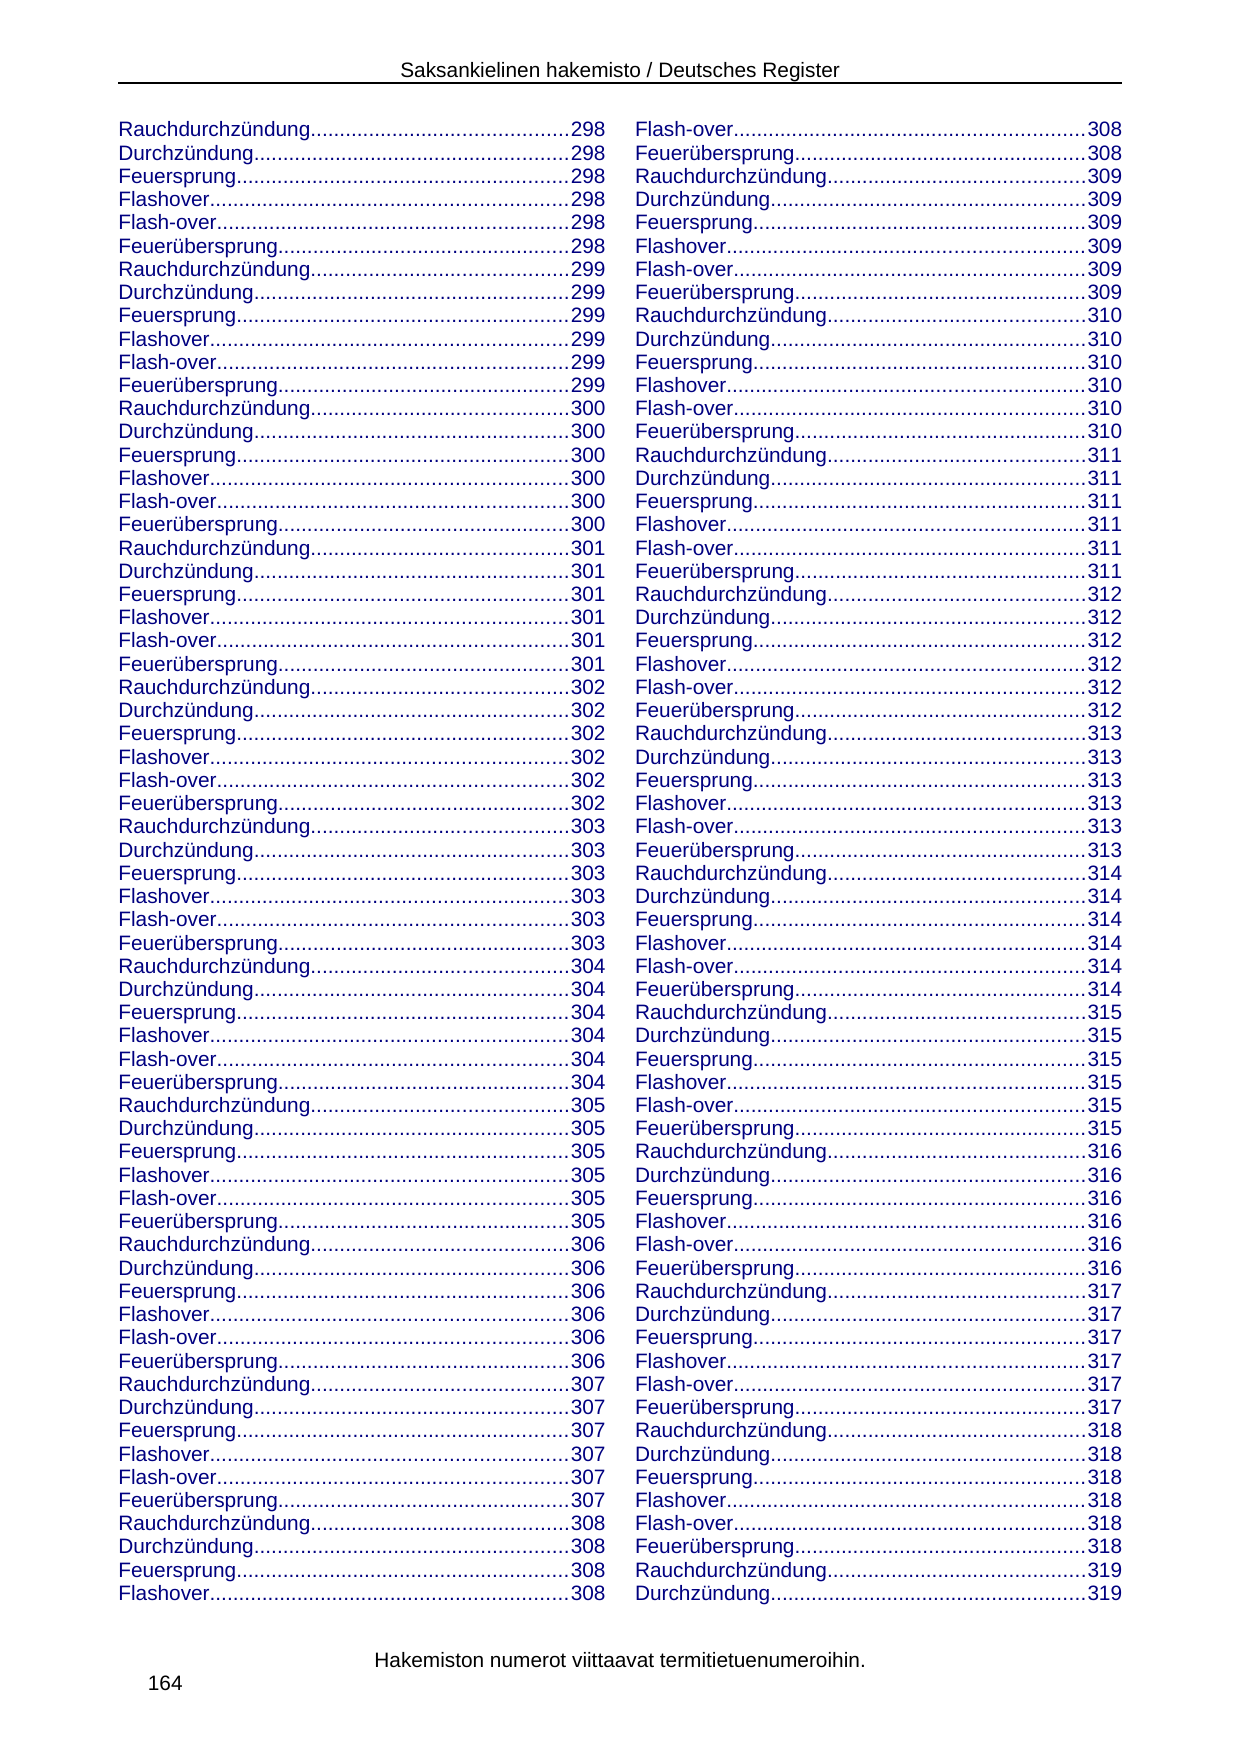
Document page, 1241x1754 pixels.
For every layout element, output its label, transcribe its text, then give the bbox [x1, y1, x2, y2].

text Feuersprung 316 [635, 1187, 1122, 1210]
text Flashover 306 [118, 1303, 605, 1326]
text Flash-over 299 [118, 350, 605, 373]
text Feuersprung 304 [118, 1001, 605, 1024]
text Feuersprung 300 [118, 443, 605, 466]
text Flashover 317 [635, 1349, 1122, 1372]
text Flash-over 310 [635, 397, 1122, 420]
text Feuerübersprung 301 [118, 652, 605, 676]
text Rauchdurchzündung 315 [635, 1001, 1122, 1024]
text Durchzündung 318 [635, 1442, 1122, 1465]
text Feuerübersprung 312 [635, 699, 1122, 722]
text Feuersprung 299 [118, 304, 605, 327]
text Rauchdurchzündung 304 [118, 954, 605, 977]
text Rauchdurchzündung 308 [118, 1512, 605, 1535]
text Feuerübersprung 307 [118, 1488, 605, 1512]
text Rauchdurchzündung 300 [118, 397, 605, 420]
text Feuersprung 310 [635, 350, 1122, 373]
text Flashover 305 [118, 1163, 605, 1187]
text Durchzündung 306 [118, 1256, 605, 1279]
text Flashover 316 [635, 1210, 1122, 1233]
text Rauchdurchzündung 312 [635, 583, 1122, 606]
text Flash-over 317 [635, 1372, 1122, 1396]
text Feuerübersprung 315 [635, 1117, 1122, 1140]
text Flash-over 311 [635, 536, 1122, 559]
text Flash-over 298 [118, 211, 605, 234]
text Feuerübersprung 308 [635, 141, 1122, 164]
text Flash-over 307 [118, 1465, 605, 1488]
text Feuerübersprung 300 [118, 513, 605, 536]
text Feuerübersprung 302 [118, 792, 605, 815]
text Flash-over 300 [118, 490, 605, 513]
text Flashover 312 [635, 652, 1122, 676]
text Durchzündung 302 [118, 699, 605, 722]
text Feuerübersprung 303 [118, 931, 605, 954]
text Flash-over 315 [635, 1094, 1122, 1117]
text Rauchdurchzündung 298 [118, 118, 605, 141]
text Durchzündung 299 [118, 281, 605, 304]
text Flash-over 303 [118, 908, 605, 931]
text Feuersprung 318 [635, 1465, 1122, 1488]
text Rauchdurchzündung 318 [635, 1419, 1122, 1442]
text Flash-over 313 [635, 815, 1122, 838]
text Rauchdurchzündung 317 [635, 1279, 1122, 1303]
text Feuerübersprung 298 [118, 234, 605, 257]
text Durchzündung 317 [635, 1303, 1122, 1326]
text Durchzündung 315 [635, 1024, 1122, 1047]
text Rauchdurchzündung 314 [635, 861, 1122, 884]
text Rauchdurchzündung 306 [118, 1233, 605, 1256]
text Feuersprung 311 [635, 490, 1122, 513]
text Durchzündung 310 [635, 327, 1122, 350]
text Durchzündung 312 [635, 606, 1122, 629]
text Feuerübersprung 314 [635, 977, 1122, 1001]
text Flash-over 304 [118, 1047, 605, 1070]
text Durchzündung 301 [118, 559, 605, 583]
text Flash-over 314 [635, 954, 1122, 977]
text Flashover 303 [118, 884, 605, 908]
text Feuersprung 312 [635, 629, 1122, 652]
text Durchzündung 304 [118, 977, 605, 1001]
text Feuerübersprung 317 [635, 1396, 1122, 1419]
text Flash-over 316 [635, 1233, 1122, 1256]
text Rauchdurchzündung 313 [635, 722, 1122, 745]
text Feuerübersprung 309 [635, 281, 1122, 304]
text Durchzündung 311 [635, 466, 1122, 490]
text Feuerübersprung 299 [118, 373, 605, 397]
text Feuersprung 315 [635, 1047, 1122, 1070]
text Flashover 304 [118, 1024, 605, 1047]
text Flashover 307 [118, 1442, 605, 1465]
text Feuersprung 302 [118, 722, 605, 745]
text Flash-over 306 [118, 1326, 605, 1349]
text Flash-over 305 [118, 1187, 605, 1210]
text Flashover 314 [635, 931, 1122, 954]
text Flashover 313 [635, 792, 1122, 815]
text Feuerübersprung 305 [118, 1210, 605, 1233]
text Flashover 302 [118, 745, 605, 768]
text Rauchdurchzündung 303 [118, 815, 605, 838]
text Durchzündung 313 [635, 745, 1122, 768]
text Feuersprung 298 [118, 164, 605, 188]
text Feuersprung 308 [118, 1558, 605, 1581]
text Rauchdurchzündung 316 [635, 1140, 1122, 1163]
text Feuerübersprung 304 [118, 1070, 605, 1094]
text Feuerübersprung 318 [635, 1535, 1122, 1558]
text Feuersprung 317 [635, 1326, 1122, 1349]
text Durchzündung 305 [118, 1117, 605, 1140]
text Durchzündung 303 [118, 838, 605, 861]
text Feuersprung 305 [118, 1140, 605, 1163]
text Flash-over 318 [635, 1512, 1122, 1535]
text Durchzündung 298 [118, 141, 605, 164]
text Feuersprung 301 [118, 583, 605, 606]
text Feuersprung 307 [118, 1419, 605, 1442]
text Flash-over 301 [118, 629, 605, 652]
text Flashover 310 [635, 373, 1122, 397]
text Flashover 298 [118, 188, 605, 211]
text Flash-over 309 [635, 257, 1122, 281]
text Rauchdurchzündung 305 [118, 1094, 605, 1117]
text Flashover 308 [118, 1581, 605, 1605]
text Feuerübersprung 310 [635, 420, 1122, 443]
text Feuerübersprung 313 [635, 838, 1122, 861]
text Feuerübersprung 316 [635, 1256, 1122, 1279]
text Rauchdurchzündung 299 [118, 257, 605, 281]
text Rauchdurchzündung 301 [118, 536, 605, 559]
text Flashover 300 [118, 466, 605, 490]
text Rauchdurchzündung 311 [635, 443, 1122, 466]
text Durchzündung 307 [118, 1396, 605, 1419]
text Feuersprung 314 [635, 908, 1122, 931]
text Durchzündung 308 [118, 1535, 605, 1558]
text Durchzündung 319 [635, 1581, 1122, 1605]
text Feuersprung 309 [635, 211, 1122, 234]
text Rauchdurchzündung 307 [118, 1372, 605, 1396]
text Flashover 311 [635, 513, 1122, 536]
text Feuersprung 313 [635, 768, 1122, 792]
text Feuerübersprung 311 [635, 559, 1122, 583]
text Rauchdurchzündung 302 [118, 676, 605, 699]
text Flashover 309 [635, 234, 1122, 257]
text Flash-over 312 [635, 676, 1122, 699]
text Durchzündung 314 [635, 884, 1122, 908]
text Flashover 315 [635, 1070, 1122, 1094]
text Durchzündung 316 [635, 1163, 1122, 1187]
text Rauchdurchzündung 319 [635, 1558, 1122, 1581]
text Feuerübersprung 306 [118, 1349, 605, 1372]
text Rauchdurchzündung 310 [635, 304, 1122, 327]
text Feuersprung 306 [118, 1279, 605, 1303]
text Flashover 318 [635, 1488, 1122, 1512]
text Durchzündung 309 [635, 188, 1122, 211]
text Flash-over 308 [635, 118, 1122, 141]
text Feuersprung 303 [118, 861, 605, 884]
text Flashover 301 [118, 606, 605, 629]
text Flash-over 302 [118, 768, 605, 792]
text Durchzündung 300 [118, 420, 605, 443]
text Rauchdurchzündung 309 [635, 164, 1122, 188]
text Flashover 299 [118, 327, 605, 350]
